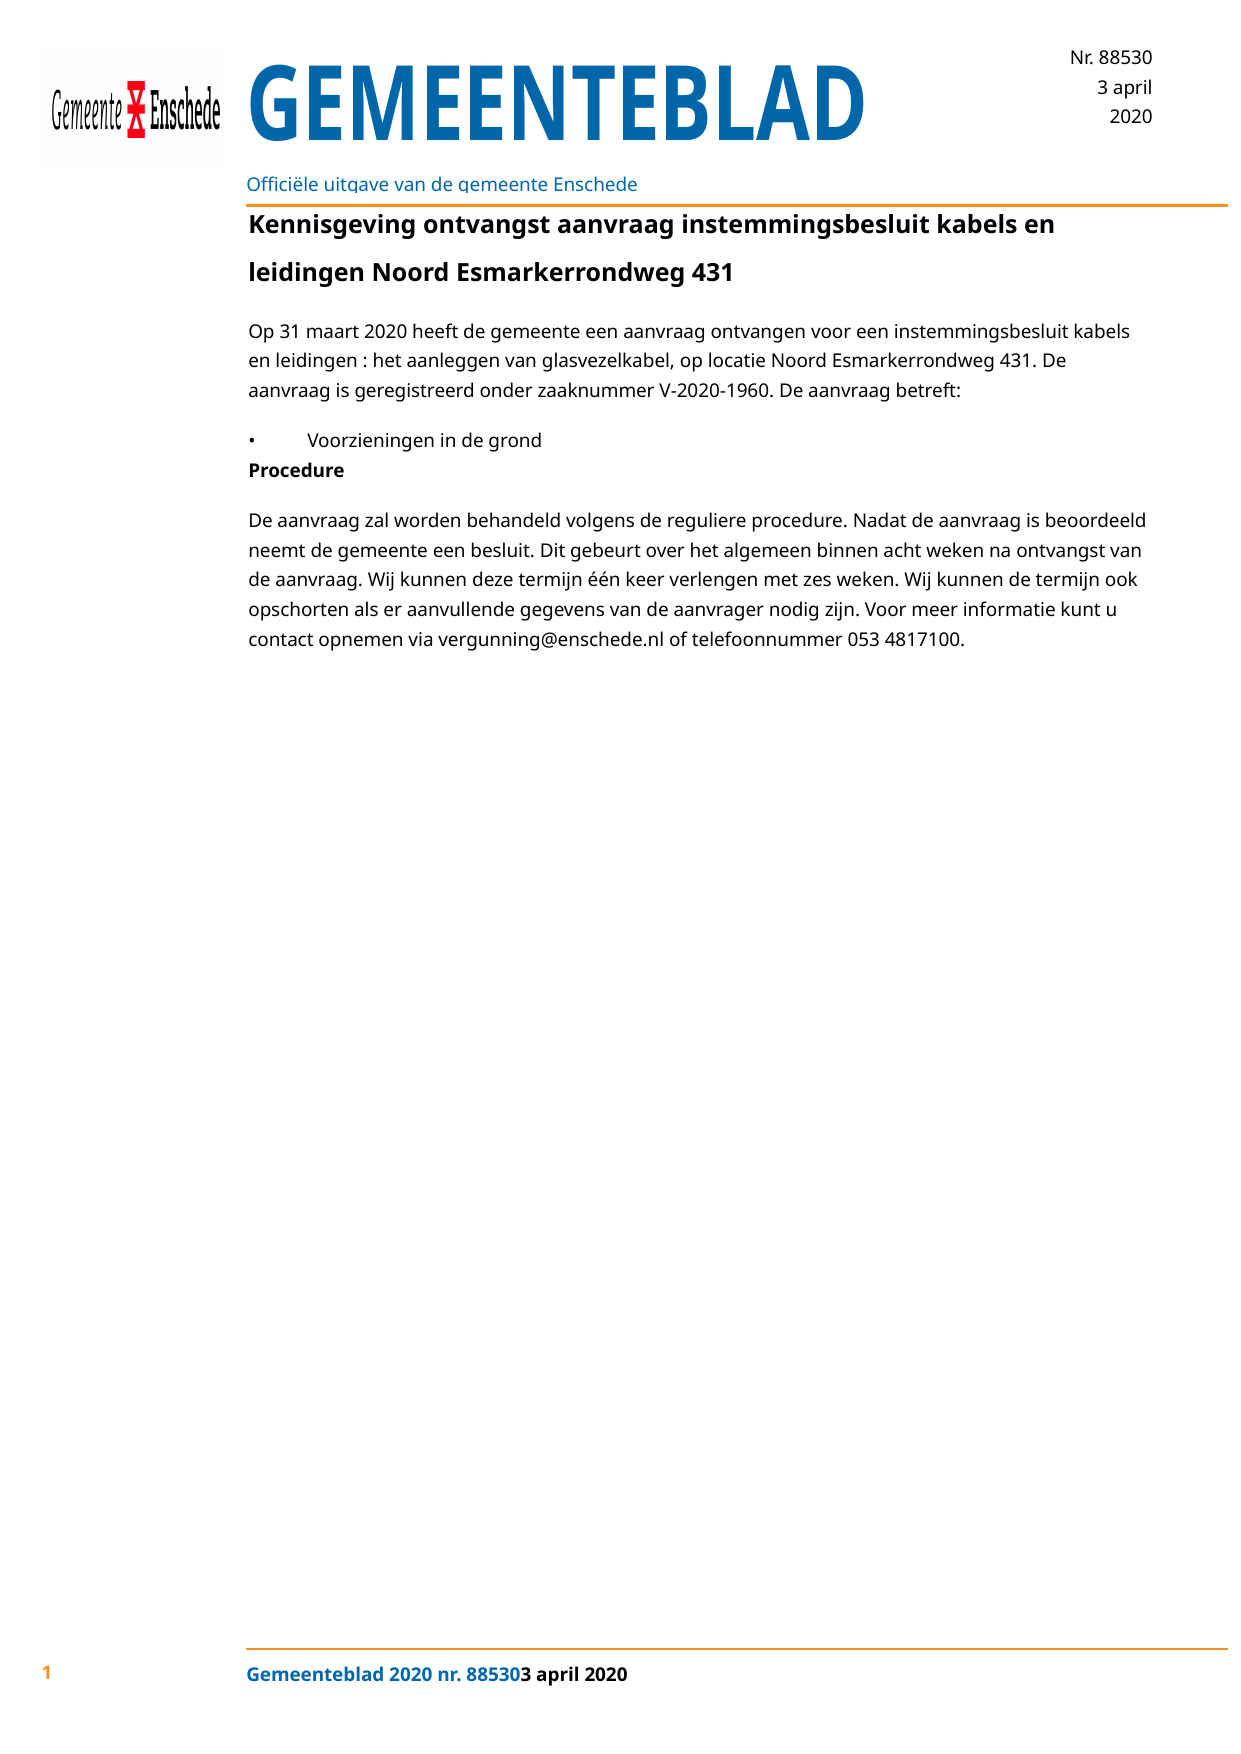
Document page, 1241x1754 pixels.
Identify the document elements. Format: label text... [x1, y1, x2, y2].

text Kennisgeving ontvangst aanvraag instemmingsbesluit kabels en leidingen Noord Esmarkerrondweg 431 [248, 207, 1152, 288]
text Op 31 maart 2020 heeft de gemeente een aanvraag ontvangen voor een instemmingsbesluit kabels en leidingen : het aanleggen van glasvezelkabel, op locatie Noord Esmarkerrondweg 431. De aanvraag is geregistreerd onder zaaknummer V-2020-1960. De aanvraag betreft: [248, 318, 1152, 403]
text Procedure [248, 457, 1152, 483]
list Voorzieningen in de grond [248, 427, 1152, 453]
picture [41, 47, 231, 172]
text De aanvraag zal worden behandeld volgens de reguliere procedure. Nadat de aanvraag is beoordeeld neemt de gemeente een besluit. Dit gebeurt over het algemeen binnen acht weken na ontvangst van de aanvraag. Wij kunnen deze termijn één keer verlengen met zes weken. Wij kunnen de termijn ook opschorten als er aanvullende gegevens van de aanvrager nodig zijn. Voor meer informatie kunt u contact opnemen via vergunning@enschede.nl of telefoonnummer 053 4817100. [248, 507, 1152, 652]
